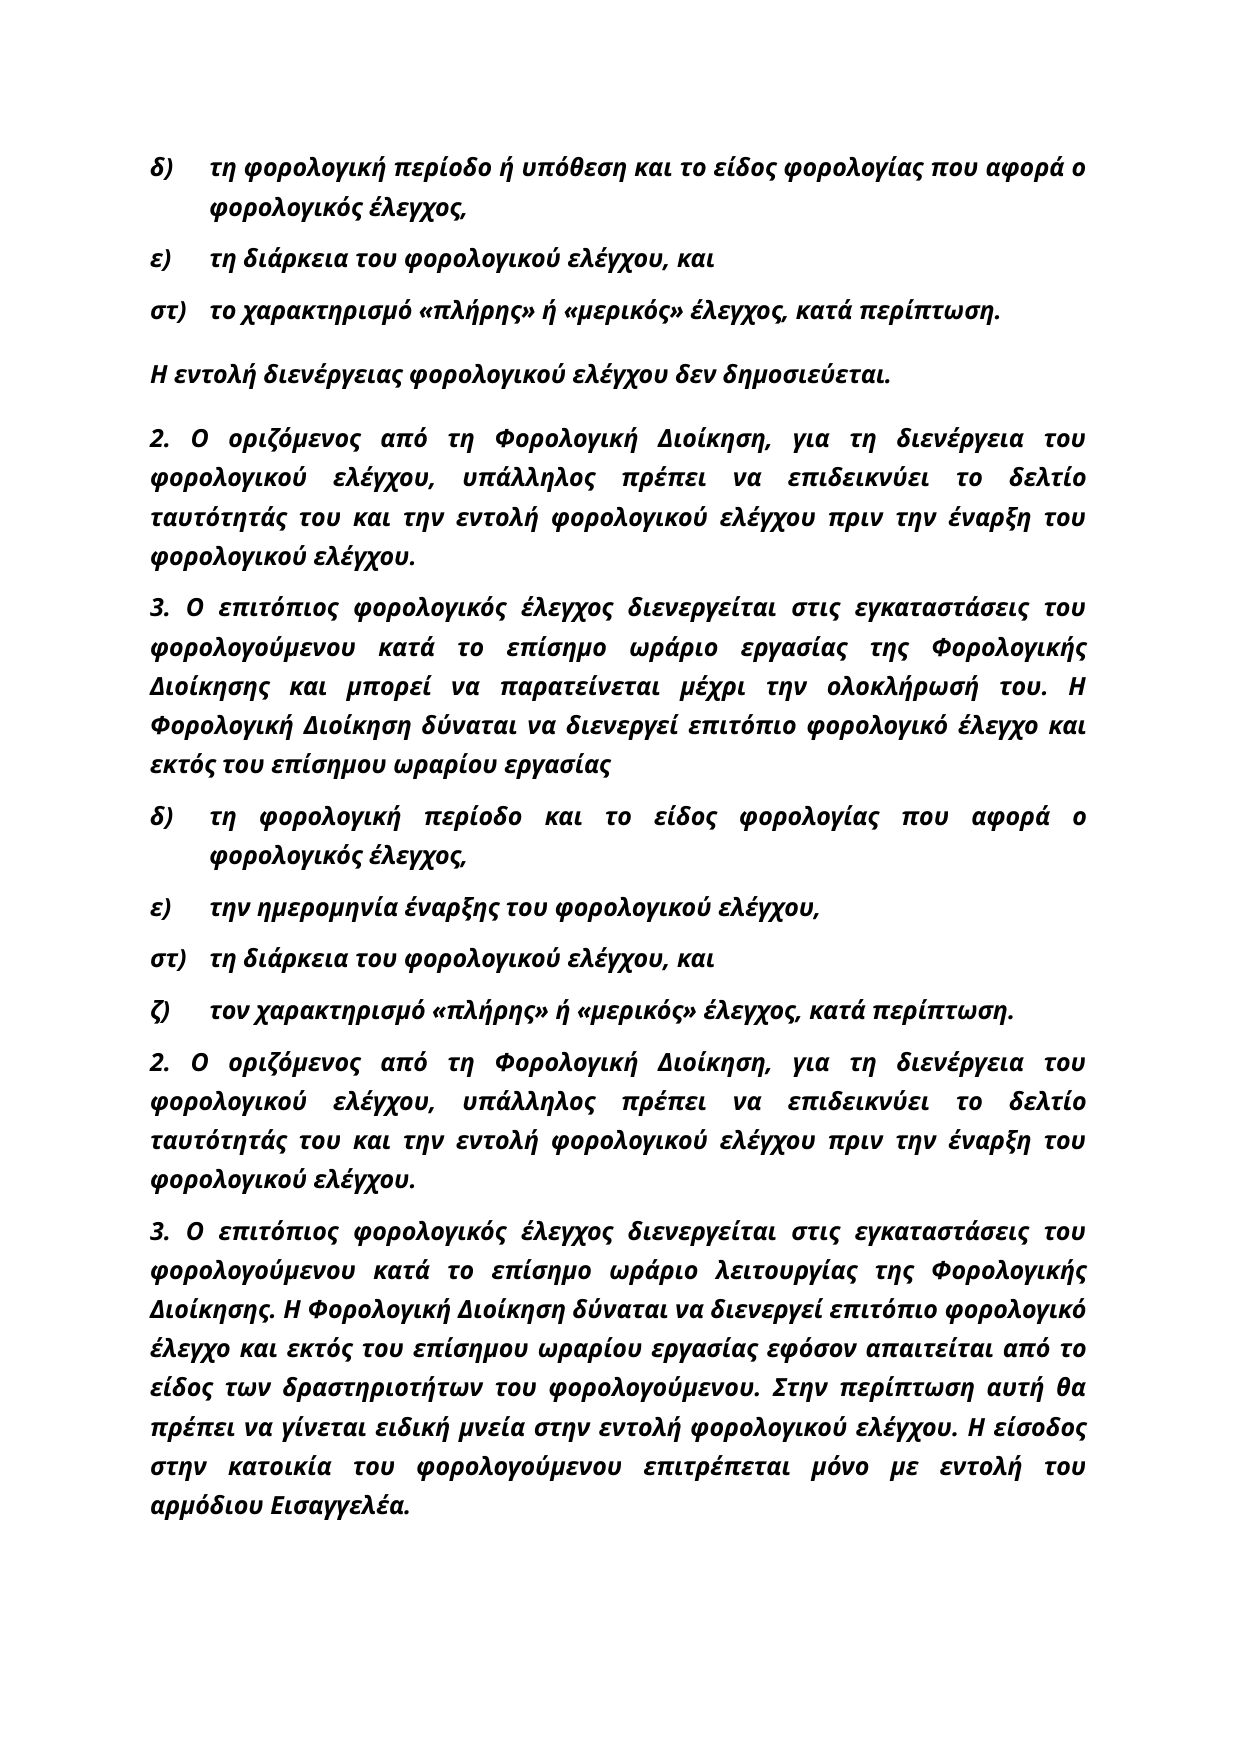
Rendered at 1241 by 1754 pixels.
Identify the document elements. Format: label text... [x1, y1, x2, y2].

list ε) την ημερομηνία έναρξης του φορολογικού ελέγχου, [150, 889, 1090, 923]
text 3. Ο επιτόπιος φορολογικός έλεγχος διενεργείται στις εγκαταστάσεις του φορολογούμενου κατά το επίσημο ωράριο εργασίας της Φορολογικής Διοίκησης και μπορεί να παρατείνεται μέχρι την ολοκλήρωσή του. Η Φορολογική Διοίκηση δύναται να διενεργεί επιτόπιο φορολογικό έλεγχο και εκτός του επίσημου ωραρίου εργασίας [150, 590, 1090, 781]
text 3. Ο επιτόπιος φορολογικός έλεγχος διενεργείται στις εγκαταστάσεις του φορολογούμενου κατά το επίσημο ωράριο λειτουργίας της Φορολογικής Διοίκησης. Η Φορολογική Διοίκηση δύναται να διενεργεί επιτόπιο φορολογικό έλεγχο και εκτός του επίσημου ωραρίου εργασίας εφόσον απαιτείται από το είδος των δραστηριοτήτων του φορολογούμενου. Στην περίπτωση αυτή θα πρέπει να γίνεται ειδική μνεία στην εντολή φορολογικού ελέγχου. Η είσοδος στην κατοικία του φορολογούμενου επιτρέπεται μόνο με εντολή του αρμόδιου Εισαγγελέα. [150, 1213, 1090, 1522]
list δ) τη φορολογική περίοδο ή υπόθεση και το είδος φορολογίας που αφορά ο φορολογικός έλεγχος, [150, 150, 1090, 223]
list δ) τη φορολογική περίοδο και το είδος φορολογίας που αφορά ο φορολογικός έλεγχος, [150, 798, 1090, 872]
text 2. Ο οριζόμενος από τη Φορολογική Διοίκηση, για τη διενέργεια του φορολογικού ελέγχου, υπάλληλος πρέπει να επιδεικνύει το δελτίο ταυτότητάς του και την εντολή φορολογικού ελέγχου πριν την έναρξη του φορολογικού ελέγχου. [150, 421, 1090, 572]
list στ) τη διάρκεια του φορολογικού ελέγχου, και [150, 941, 1090, 975]
text 2. Ο οριζόμενος από τη Φορολογική Διοίκηση, για τη διενέργεια του φορολογικού ελέγχου, υπάλληλος πρέπει να επιδεικνύει το δελτίο ταυτότητάς του και την εντολή φορολογικού ελέγχου πριν την έναρξη του φορολογικού ελέγχου. [150, 1044, 1090, 1196]
list ζ) τον χαρακτηρισμό «πλήρης» ή «μερικός» έλεγχος, κατά περίπτωση. [150, 992, 1090, 1027]
text Η εντολή διενέργειας φορολογικού ελέγχου δεν δημοσιεύεται. [150, 357, 1090, 391]
list στ) το χαρακτηρισμό «πλήρης» ή «μερικός» έλεγχος, κατά περίπτωση. [150, 292, 1090, 327]
list ε) τη διάρκεια του φορολογικού ελέγχου, και [150, 241, 1090, 275]
